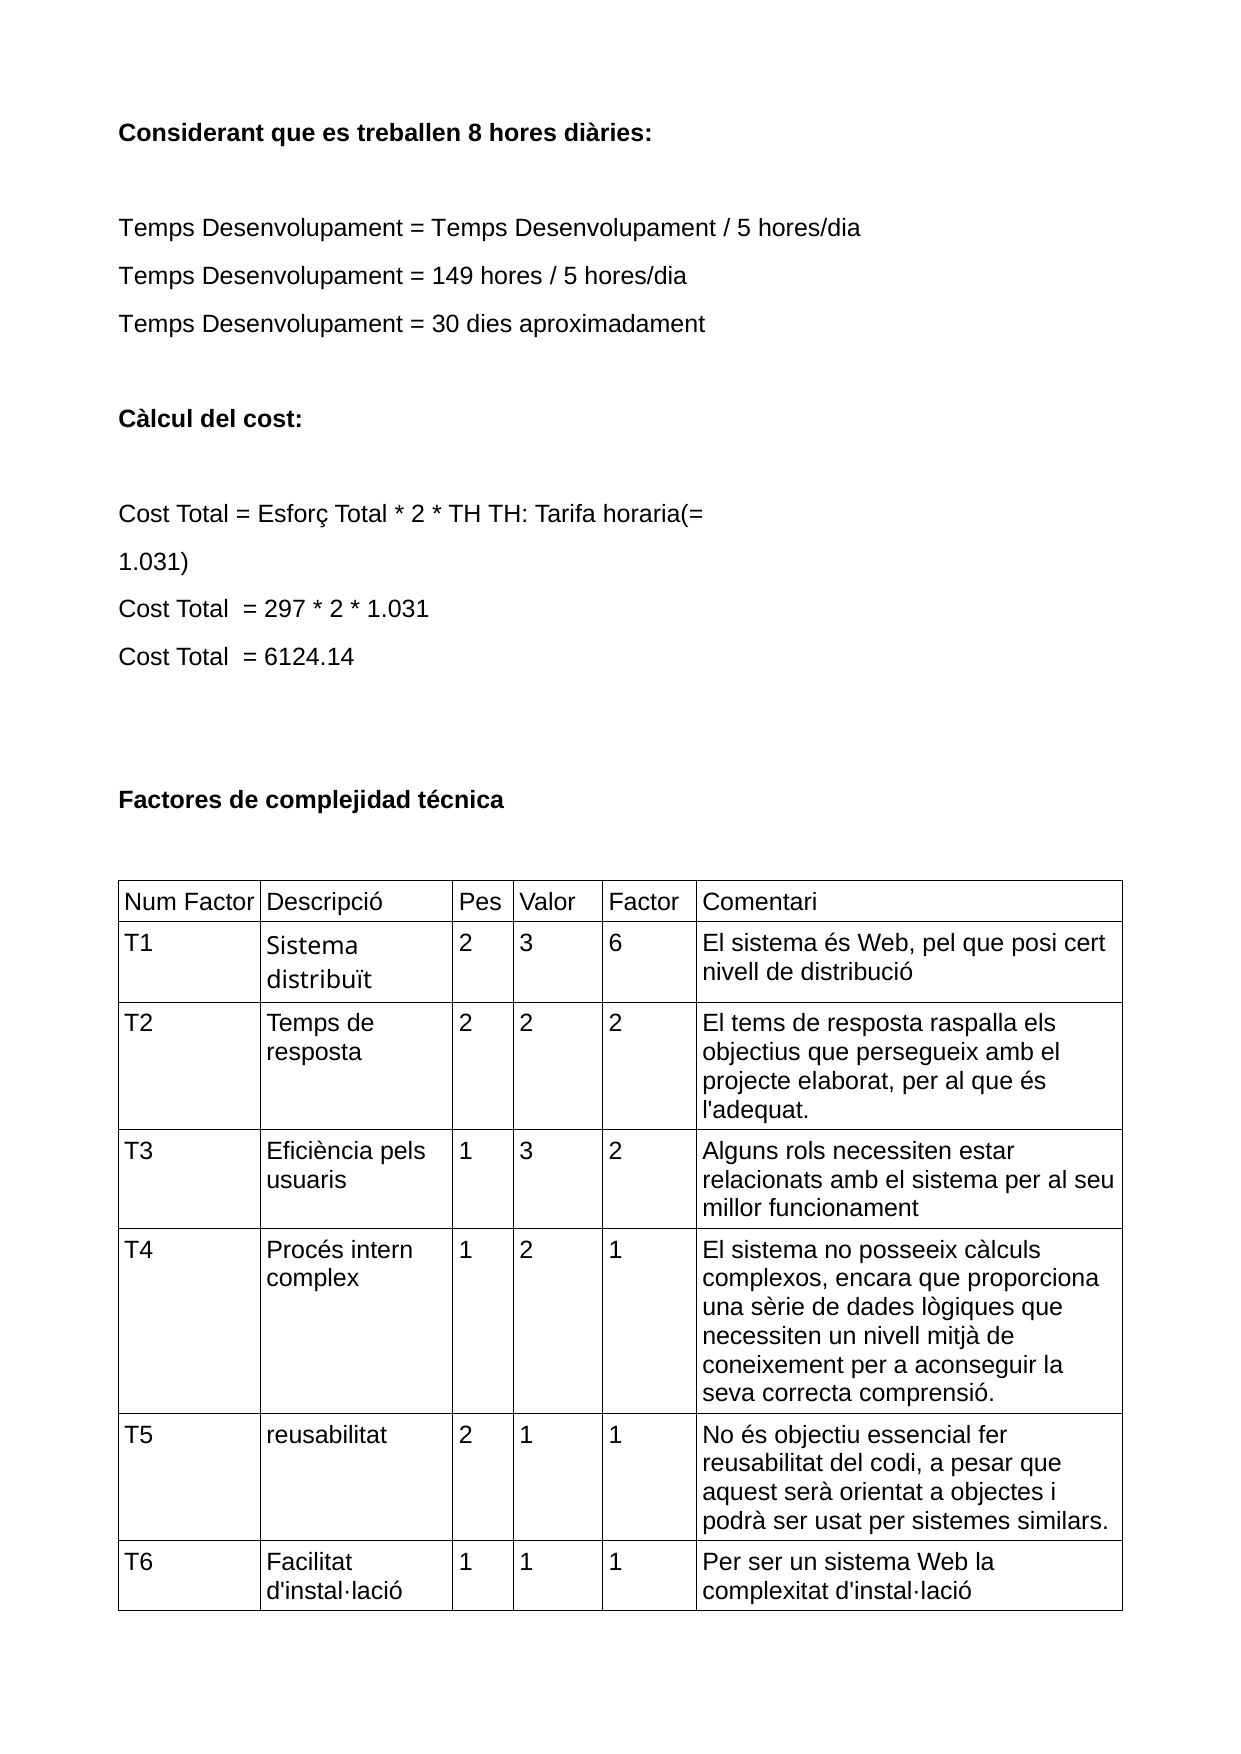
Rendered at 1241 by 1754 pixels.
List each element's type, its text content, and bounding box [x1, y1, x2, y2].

table_cell T6 [119, 1541, 260, 1610]
table_cell 2 [453, 922, 513, 1002]
table_cell 1 [514, 1414, 602, 1540]
table_header Num Factor [119, 881, 260, 921]
table_cell 6 [603, 922, 696, 1002]
table_cell reusabilitat [261, 1414, 452, 1540]
table_cell T5 [119, 1414, 260, 1540]
table_cell 3 [514, 922, 602, 1002]
table_cell 1 [453, 1541, 513, 1610]
text Temps Desenvolupament = 149 hores / 5 hores/dia [118, 261, 1122, 290]
text Temps Desenvolupament = Temps Desenvolupament / 5 hores/dia [118, 213, 1122, 242]
table_cell Alguns rols necessiten estar relacionats amb el sistema per al seu millor funcionament [697, 1130, 1122, 1228]
table_cell No és objectiu essencial fer reusabilitat del codi, a pesar que aquest serà orientat a objectes i podrà ser usat per sistemes similars. [697, 1414, 1122, 1540]
table_cell 2 [514, 1229, 602, 1413]
table_cell 1 [603, 1541, 696, 1610]
table_cell 1 [603, 1414, 696, 1540]
text Cost Total = 6124.14 [118, 642, 1122, 671]
table_cell T4 [119, 1229, 260, 1413]
text Cost Total = Esforç Total * 2 * TH TH: Tarifa horaria(= [118, 499, 1122, 528]
text Temps Desenvolupament = 30 dies aproximadament [118, 308, 1122, 337]
table_cell T2 [119, 1003, 260, 1129]
table_header Valor [514, 881, 602, 921]
table_header Factor [603, 881, 696, 921]
table_header Comentari [697, 881, 1122, 921]
table_cell 2 [603, 1130, 696, 1228]
table_cell T1 [119, 922, 260, 1002]
table_cell Sistema distribuït [261, 922, 452, 1002]
table_cell Per ser un sistema Web la complexitat d'instal·lació [697, 1541, 1122, 1610]
table_cell Procés intern complex [261, 1229, 452, 1413]
table_cell El tems de resposta raspalla els objectius que persegueix amb el projecte elaborat, per al que és l'adequat. [697, 1003, 1122, 1129]
table_cell 1 [453, 1229, 513, 1413]
table_cell Temps de resposta [261, 1003, 452, 1129]
table_cell 2 [603, 1003, 696, 1129]
table_cell 2 [514, 1003, 602, 1129]
table_cell 3 [514, 1130, 602, 1228]
table_cell Eficiència pels usuaris [261, 1130, 452, 1228]
text Factores de complejidad técnica [118, 784, 1122, 813]
table_cell Facilitat d'instal·lació [261, 1541, 452, 1610]
table_header Pes [453, 881, 513, 921]
table_cell 1 [603, 1229, 696, 1413]
text 1.031) [118, 547, 1122, 575]
table_cell T3 [119, 1130, 260, 1228]
text Considerant que es treballen 8 hores diàries: [118, 118, 1122, 147]
text Cost Total = 297 * 2 * 1.031 [118, 594, 1122, 623]
table_cell El sistema no posseeix càlculs complexos, encara que proporciona una sèrie de dades lògiques que necessiten un nivell mitjà de coneixement per a aconseguir la seva correcta comprensió. [697, 1229, 1122, 1413]
table_header Descripció [261, 881, 452, 921]
text Càlcul del cost: [118, 404, 1122, 432]
table_cell El sistema és Web, pel que posi cert nivell de distribució [697, 922, 1122, 1002]
table_cell 2 [453, 1414, 513, 1540]
table_cell 2 [453, 1003, 513, 1129]
table_cell 1 [453, 1130, 513, 1228]
table_cell 1 [514, 1541, 602, 1610]
